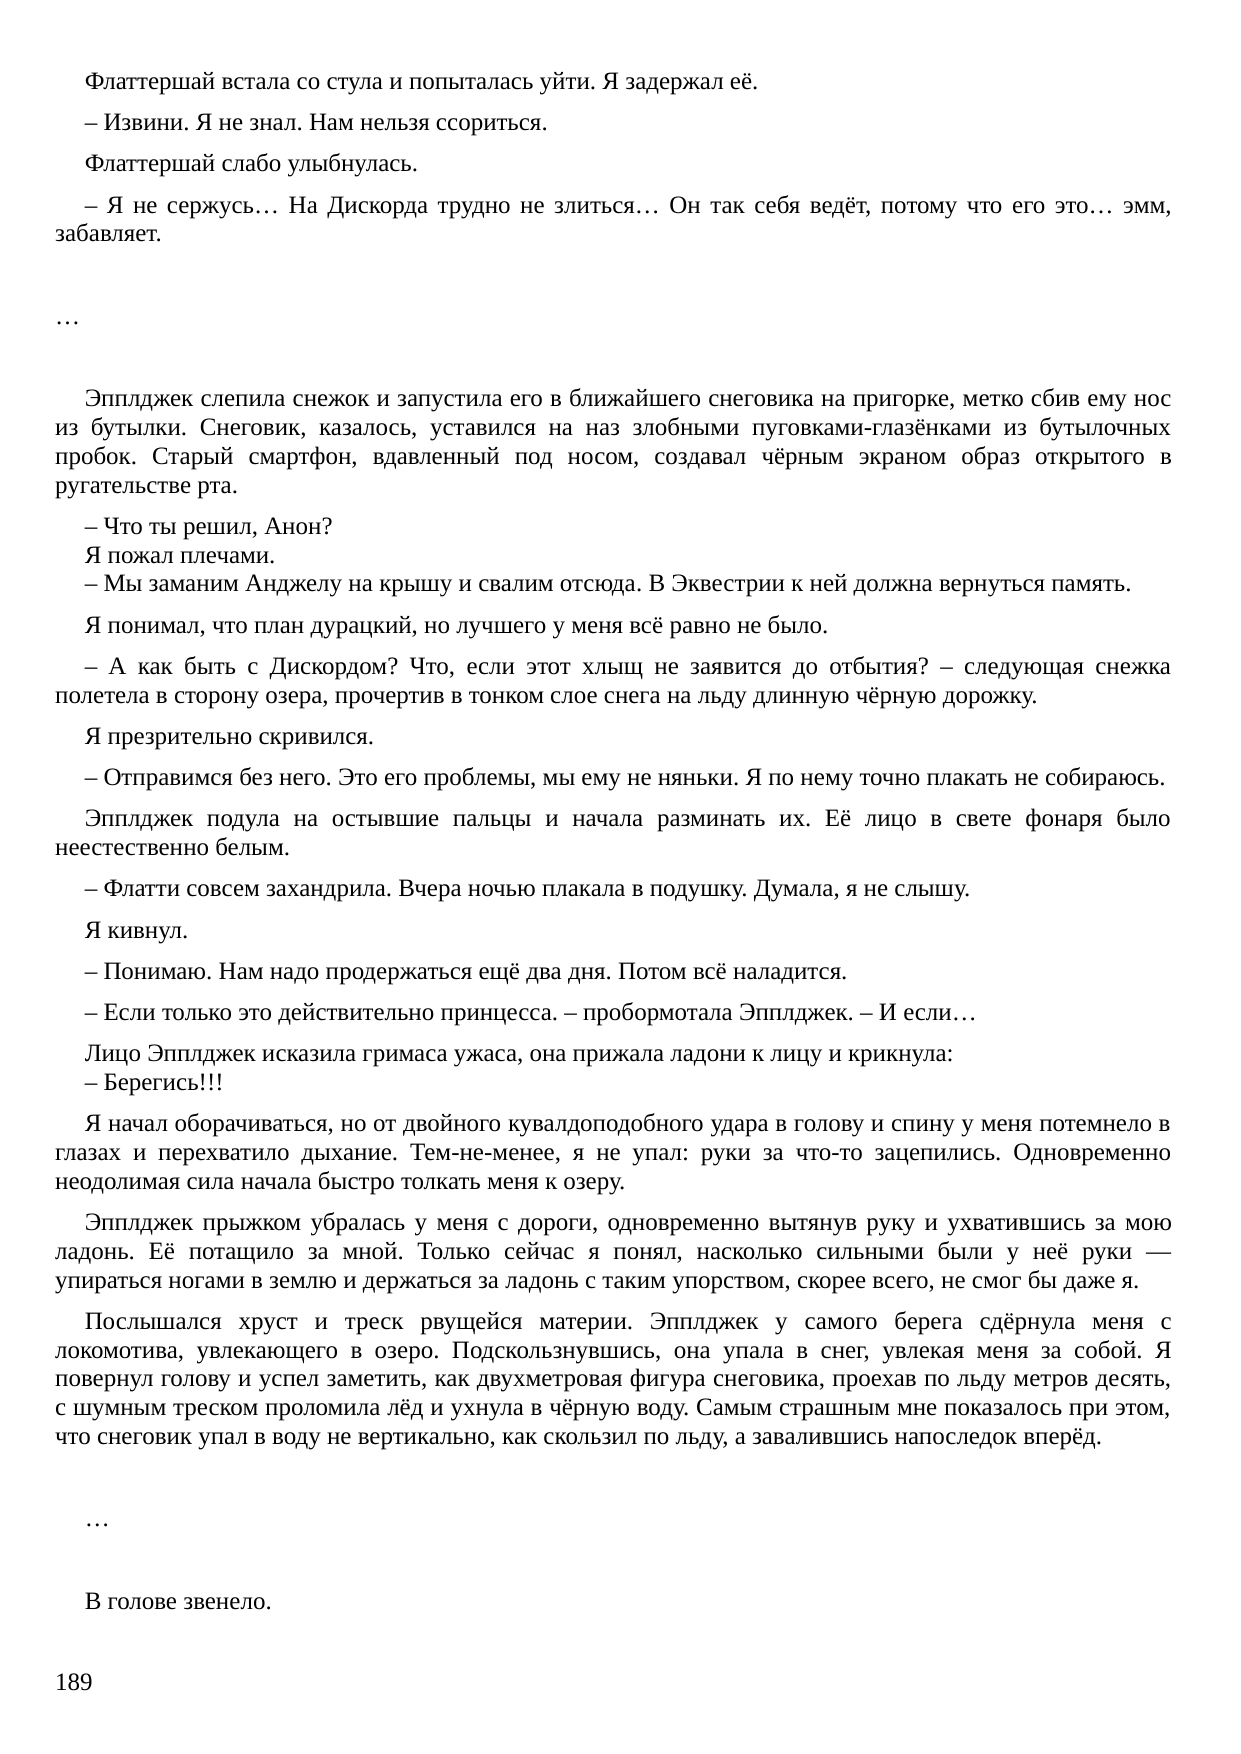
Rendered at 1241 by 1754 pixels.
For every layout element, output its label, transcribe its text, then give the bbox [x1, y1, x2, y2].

text … [55, 1503, 1173, 1532]
text – Отправимся без него. Это его проблемы, мы ему не няньки. Я по нему точно плакать не собираюсь. [55, 762, 1173, 791]
text – Флатти совсем захандрила. Вчера ночью плакала в подушку. Думала, я не слышу. [55, 873, 1173, 902]
text Флаттершай слабо улыбнулась. [55, 148, 1173, 177]
text Послышался хруст и треск рвущейся материи. Эпплджек у самого берега сдёрнула меня с локомотива, увлекающего в озеро. Подскользнувшись, она упала в снег, увлекая меня за собой. Я повернул голову и успел заметить, как двухметровая фигура снеговика, проехав по льду метров десять, с шумным треском проломила лёд и ухнула в чёрную воду. Самым страшным мне показалось при этом, что снеговик упал в воду не вертикально, как скользил по льду, а завалившись напоследок вперёд. [55, 1306, 1173, 1450]
text – Понимаю. Нам надо продержаться ещё два дня. Потом всё наладится. [55, 956, 1173, 985]
text – А как быть с Дискордом? Что, если этот хлыщ не заявится до отбытия? – следующая снежка полетела в сторону озера, прочертив в тонком слое снега на льду длинную чёрную дорожку. [55, 651, 1173, 708]
text Я кивнул. [55, 915, 1173, 943]
text – Берегись!!! [55, 1067, 1173, 1096]
text Я презрительно скривился. [55, 721, 1173, 750]
text – Что ты решил, Анон? [55, 511, 1173, 540]
text Я пожал плечами. [55, 540, 1173, 568]
text … [55, 301, 1173, 330]
text Я начал оборачиваться, но от двойного кувалдоподобного удара в голову и спину у меня потемнело в глазах и перехватило дыхание. Тем-не-менее, я не упал: руки за что-то зацепились. Одновременно неодолимая сила начала быстро толкать меня к озеру. [55, 1108, 1173, 1195]
text В голове звенело. [55, 1586, 1173, 1615]
text – Мы заманим Анджелу на крышу и свалим отсюда. В Эквестрии к ней должна вернуться память. [55, 568, 1173, 597]
text Эпплджек подула на остывшие пальцы и начала разминать их. Её лицо в свете фонаря было неестественно белым. [55, 803, 1173, 861]
text Лицо Эпплджек исказила гримаса ужаса, она прижала ладони к лицу и крикнула: [55, 1038, 1173, 1067]
text – Извини. Я не знал. Нам нельзя ссориться. [55, 107, 1173, 136]
text Эпплджек прыжком убралась у меня с дороги, одновременно вытянув руку и ухватившись за мою ладонь. Её потащило за мной. Только сейчас я понял, насколько сильными были у неё руки — упираться ногами в землю и держаться за ладонь с таким упорством, скорее всего, не смог бы даже я. [55, 1207, 1173, 1293]
text Флаттершай встала со стула и попыталась уйти. Я задержал её. [55, 66, 1173, 95]
text – Если только это действительно принцесса. – пробормотала Эпплджек. – И если… [55, 997, 1173, 1026]
text Я понимал, что план дурацкий, но лучшего у меня всё равно не было. [55, 610, 1173, 638]
text Эпплджек слепила снежок и запустила его в ближайшего снеговика на пригорке, метко сбив ему нос из бутылки. Снеговик, казалось, уставился на наз злобными пуговками-глазёнками из бутылочных пробок. Старый смартфон, вдавленный под носом, создавал чёрным экраном образ открытого в ругательстве рта. [55, 383, 1173, 498]
text – Я не сержусь… На Дискорда трудно не злиться… Он так себя ведёт, потому что его это… эмм, забавляет. [55, 190, 1173, 247]
